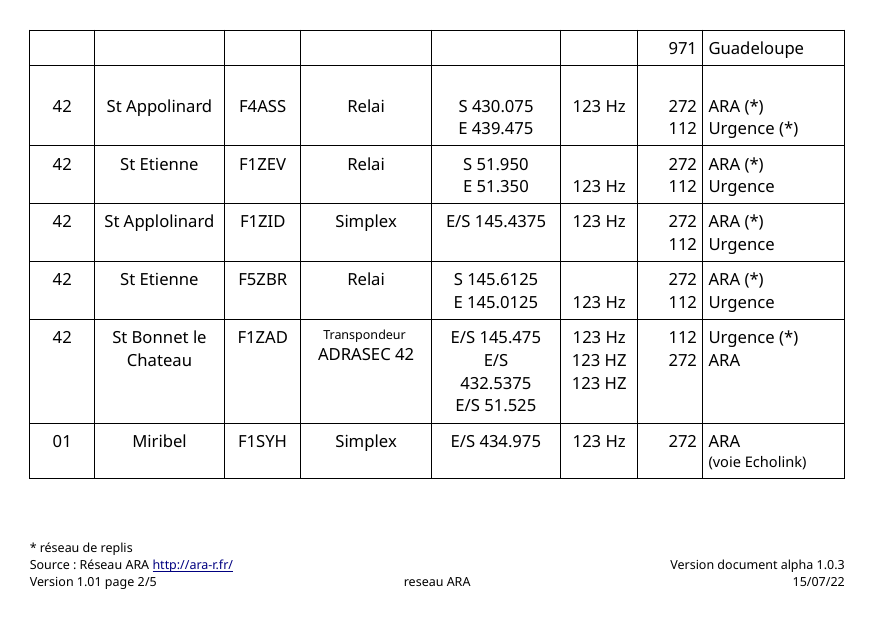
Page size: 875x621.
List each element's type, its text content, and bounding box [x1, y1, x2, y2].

table_cell 42 [30, 146, 94, 203]
table_cell ARA (voie Echolink) [703, 424, 844, 477]
table_cell 272 [638, 424, 702, 477]
table_cell 42 [30, 262, 94, 319]
table_cell E/S 145.475 E/S 432.5375 E/S 51.525 [432, 320, 560, 422]
table_cell Transpondeur ADRASEC 42 [301, 320, 431, 422]
table_cell 123 Hz [561, 424, 637, 477]
table_cell St Bonnet le Chateau [95, 320, 224, 422]
table_cell St Etienne [95, 146, 224, 203]
table_cell Miribel [95, 424, 224, 477]
table_cell 272 112 [638, 66, 702, 145]
table_cell 123 Hz [561, 204, 637, 261]
table_cell 123 Hz [561, 66, 637, 145]
table_cell St Appolinard [95, 66, 224, 145]
table_cell 272 112 [638, 262, 702, 319]
table_cell E/S 434.975 [432, 424, 560, 477]
table_cell F5ZBR [225, 262, 300, 319]
table_cell Urgence (*) ARA [703, 320, 844, 422]
table_cell S 145.6125 E 145.0125 [432, 262, 560, 319]
table_cell 42 [30, 66, 94, 145]
table_cell [301, 31, 431, 65]
table_cell 123 Hz [561, 262, 637, 319]
table_cell [432, 31, 560, 65]
table_cell [95, 31, 224, 65]
table_cell ARA (*) Urgence [703, 262, 844, 319]
table_cell 42 [30, 320, 94, 422]
table_cell Relai [301, 262, 431, 319]
table_cell E/S 145.4375 [432, 204, 560, 261]
table_cell 272 112 [638, 146, 702, 203]
table_cell 42 [30, 204, 94, 261]
table_cell 01 [30, 424, 94, 477]
table_cell Simplex [301, 424, 431, 477]
table_cell [561, 31, 637, 65]
table_cell F4ASS [225, 66, 300, 145]
table_cell F1ZEV [225, 146, 300, 203]
table_cell Relai [301, 66, 431, 145]
table_cell [225, 31, 300, 65]
table_cell S 430.075 E 439.475 [432, 66, 560, 145]
table_cell St Etienne [95, 262, 224, 319]
table_cell Guadeloupe [703, 31, 844, 65]
table_cell 272 112 [638, 204, 702, 261]
table_cell ARA (*) Urgence [703, 204, 844, 261]
table_cell F1ZAD [225, 320, 300, 422]
table_cell Simplex [301, 204, 431, 261]
table_cell 123 Hz 123 HZ 123 HZ [561, 320, 637, 422]
table_cell 112 272 [638, 320, 702, 422]
table_cell F1ZID [225, 204, 300, 261]
table_cell ARA (*) Urgence [703, 146, 844, 203]
table_cell Relai [301, 146, 431, 203]
table_cell St Applolinard [95, 204, 224, 261]
table_cell 123 Hz [561, 146, 637, 203]
table_cell S 51.950 E 51.350 [432, 146, 560, 203]
table_cell 971 [638, 31, 702, 65]
table_cell F1SYH [225, 424, 300, 477]
table_cell ARA (*) Urgence (*) [703, 66, 844, 145]
table_cell [30, 31, 94, 65]
